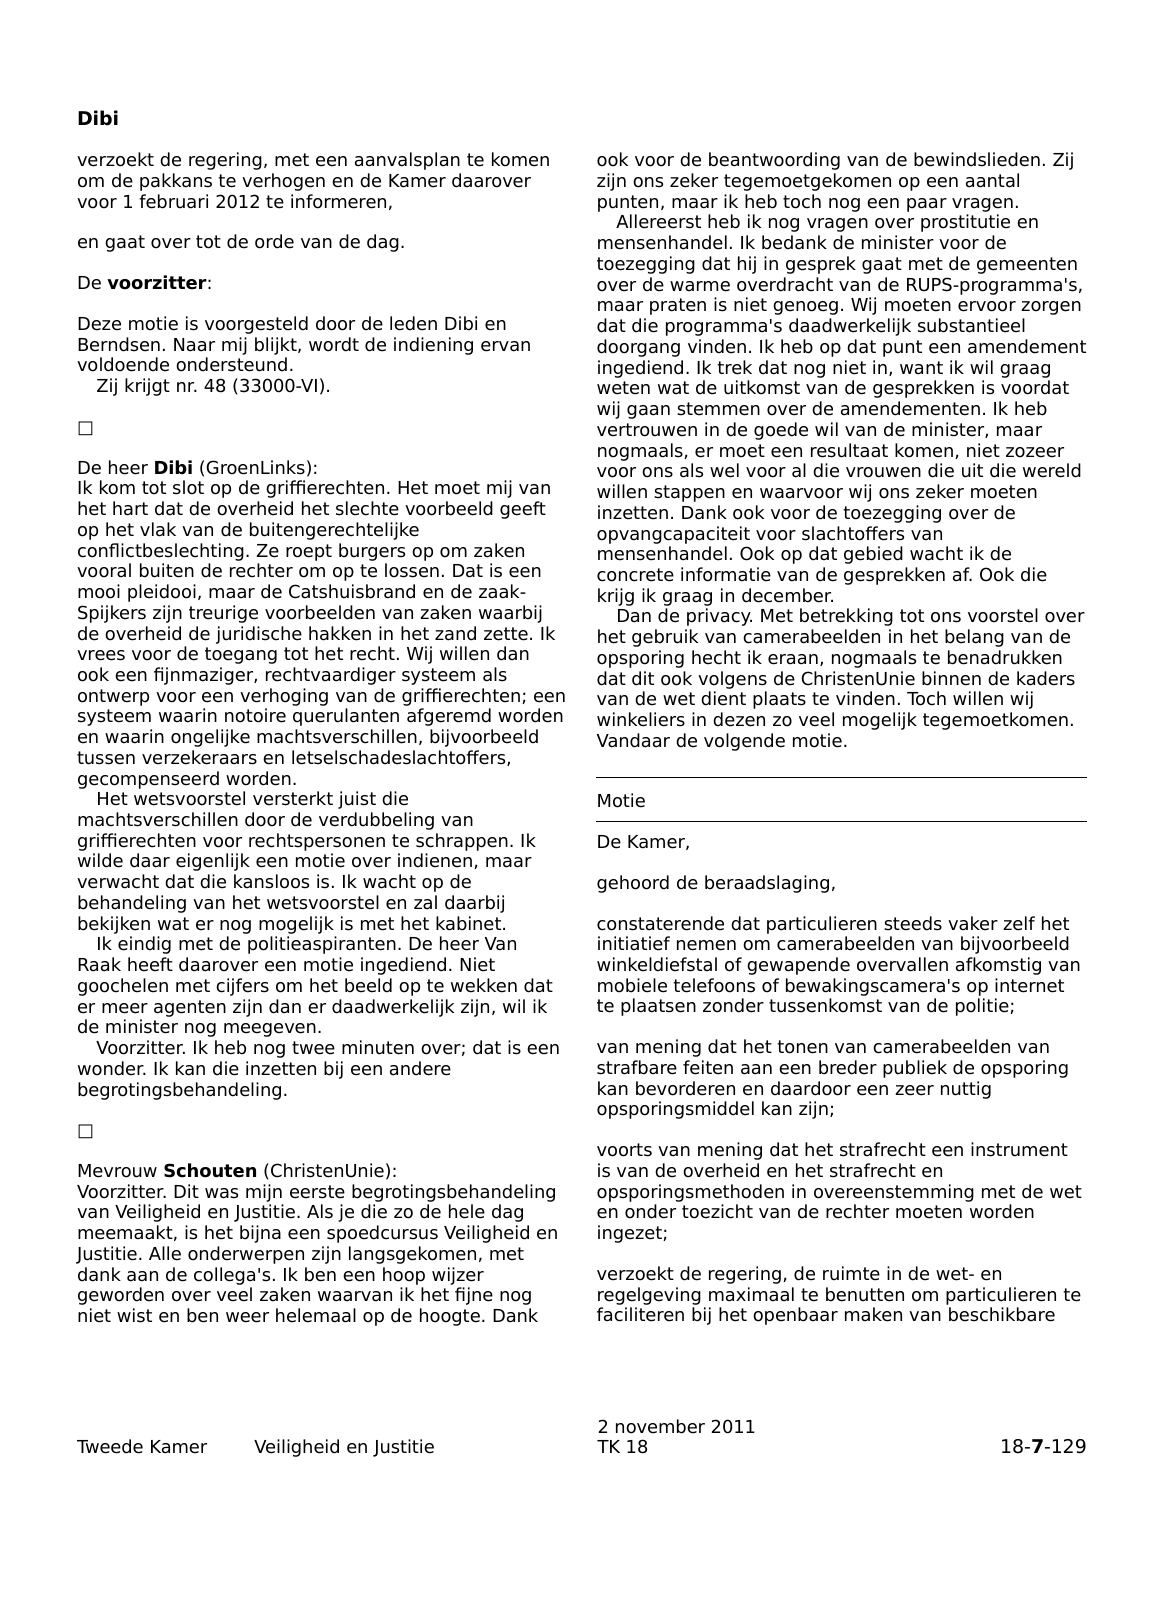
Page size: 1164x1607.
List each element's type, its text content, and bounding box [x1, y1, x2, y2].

text Allereerst heb ik nog vragen over prostitutie en mensenhandel. Ik bedank de minister voor de toezegging dat hij in gesprek gaat met de gemeenten over de warme overdracht van de RUPS-programma's, maar praten is niet genoeg. Wij moeten ervoor zorgen dat die programma's daadwerkelijk substantieel doorgang vinden. Ik heb op dat punt een amendement ingediend. Ik trek dat nog niet in, want ik wil graag weten wat de uitkomst van de gesprekken is voordat wij gaan stemmen over de amendementen. Ik heb vertrouwen in de goede wil van de minister, maar nogmaals, er moet een resultaat komen, niet zozeer voor ons als wel voor al die vrouwen die uit die wereld willen stappen en waarvoor wij ons zeker moeten inzetten. Dank ook voor de toezegging over de opvangcapaciteit voor slachtoffers van mensenhandel. Ook op dat gebied wacht ik de concrete informatie van de gesprekken af. Ook die krijg ik graag in december. [596, 212, 1087, 606]
text verzoekt de regering, met een aanvalsplan te komen om de pakkans te verhogen en de Kamer daarover voor 1 februari 2012 te informeren, [77, 150, 567, 212]
text Motie [596, 791, 1087, 812]
text Voorzitter. Dit was mijn eerste begrotingsbehandeling van Veiligheid en Justitie. Als je die zo de hele dag meemaakt, is het bijna een spoedcursus Veiligheid en Justitie. Alle onderwerpen zijn langsgekomen, met dank aan de collega's. Ik ben een hoop wijzer geworden over veel zaken waarvan ik het fijne nog niet wist en ben weer helemaal op de hoogte. Dank [77, 1182, 567, 1327]
text gehoord de beraadslaging, [596, 873, 1087, 893]
text Voorzitter. Ik heb nog twee minuten over; dat is een wonder. Ik kan die inzetten bij een andere begrotingsbehandeling. [77, 1038, 567, 1100]
text Het wetsvoorstel versterkt juist die machtsverschillen door de verdubbeling van griffierechten voor rechtspersonen te schrappen. Ik wilde daar eigenlijk een motie over indienen, maar verwacht dat die kansloos is. Ik wacht op de behandeling van het wetsvoorstel en zal daarbij bekijken wat er nog mogelijk is met het kabinet. [77, 789, 567, 934]
text ook voor de beantwoording van de bewindslieden. Zij zijn ons zeker tegemoetgekomen op een aantal punten, maar ik heb toch nog een paar vragen. [596, 150, 1087, 212]
text □ [77, 417, 567, 437]
text De voorzitter: [77, 273, 567, 294]
text □ [77, 1120, 567, 1141]
text Deze motie is voorgesteld door de leden Dibi en Berndsen. Naar mij blijkt, wordt de indiening ervan voldoende ondersteund. [77, 314, 567, 376]
text De Kamer, [596, 832, 1087, 853]
text Ik eindig met de politieaspiranten. De heer Van Raak heeft daarover een motie ingediend. Niet goochelen met cijfers om het beeld op te wekken dat er meer agenten zijn dan er daadwerkelijk zijn, wil ik de minister nog meegeven. [77, 934, 567, 1038]
text Mevrouw Schouten (ChristenUnie): [77, 1161, 567, 1182]
text en gaat over tot de orde van de dag. [77, 232, 567, 253]
text Zij krijgt nr. 48 (33000-VI). [77, 376, 567, 397]
text voorts van mening dat het strafrecht een instrument is van de overheid en het strafrecht en opsporingsmethoden in overeenstemming met de wet en onder toezicht van de rechter moeten worden ingezet; [596, 1140, 1087, 1244]
text Ik kom tot slot op de griffierechten. Het moet mij van het hart dat de overheid het slechte voorbeeld geeft op het vlak van de buitengerechtelijke conflictbeslechting. Ze roept burgers op om zaken vooral buiten de rechter om op te lossen. Dat is een mooi pleidooi, maar de Catshuisbrand en de zaak-Spijkers zijn treurige voorbeelden van zaken waarbij de overheid de juridische hakken in het zand zette. Ik vrees voor de toegang tot het recht. Wij willen dan ook een fijnmaziger, rechtvaardiger systeem als ontwerp voor een verhoging van de griffierechten; een systeem waarin notoire querulanten afgeremd worden en waarin ongelijke machtsverschillen, bijvoorbeeld tussen verzekeraars en letselschadeslachtoffers, gecompenseerd worden. [77, 478, 567, 789]
text van mening dat het tonen van camerabeelden van strafbare feiten aan een breder publiek de opsporing kan bevorderen en daardoor een zeer nuttig opsporingsmiddel kan zijn; [596, 1037, 1087, 1120]
text constaterende dat particulieren steeds vaker zelf het initiatief nemen om camerabeelden van bijvoorbeeld winkeldiefstal of gewapende overvallen afkomstig van mobiele telefoons of bewakingscamera's op internet te plaatsen zonder tussenkomst van de politie; [596, 913, 1087, 1017]
text Dan de privacy. Met betrekking tot ons voorstel over het gebruik van camerabeelden in het belang van de opsporing hecht ik eraan, nogmaals te benadrukken dat dit ook volgens de ChristenUnie binnen de kaders van de wet dient plaats te vinden. Toch willen wij winkeliers in dezen zo veel mogelijk tegemoetkomen. Vandaar de volgende motie. [596, 606, 1087, 751]
text verzoekt de regering, de ruimte in de wet- en regelgeving maximaal te benutten om particulieren te faciliteren bij het openbaar maken van beschikbare [596, 1264, 1087, 1326]
text De heer Dibi (GroenLinks): [77, 457, 567, 478]
